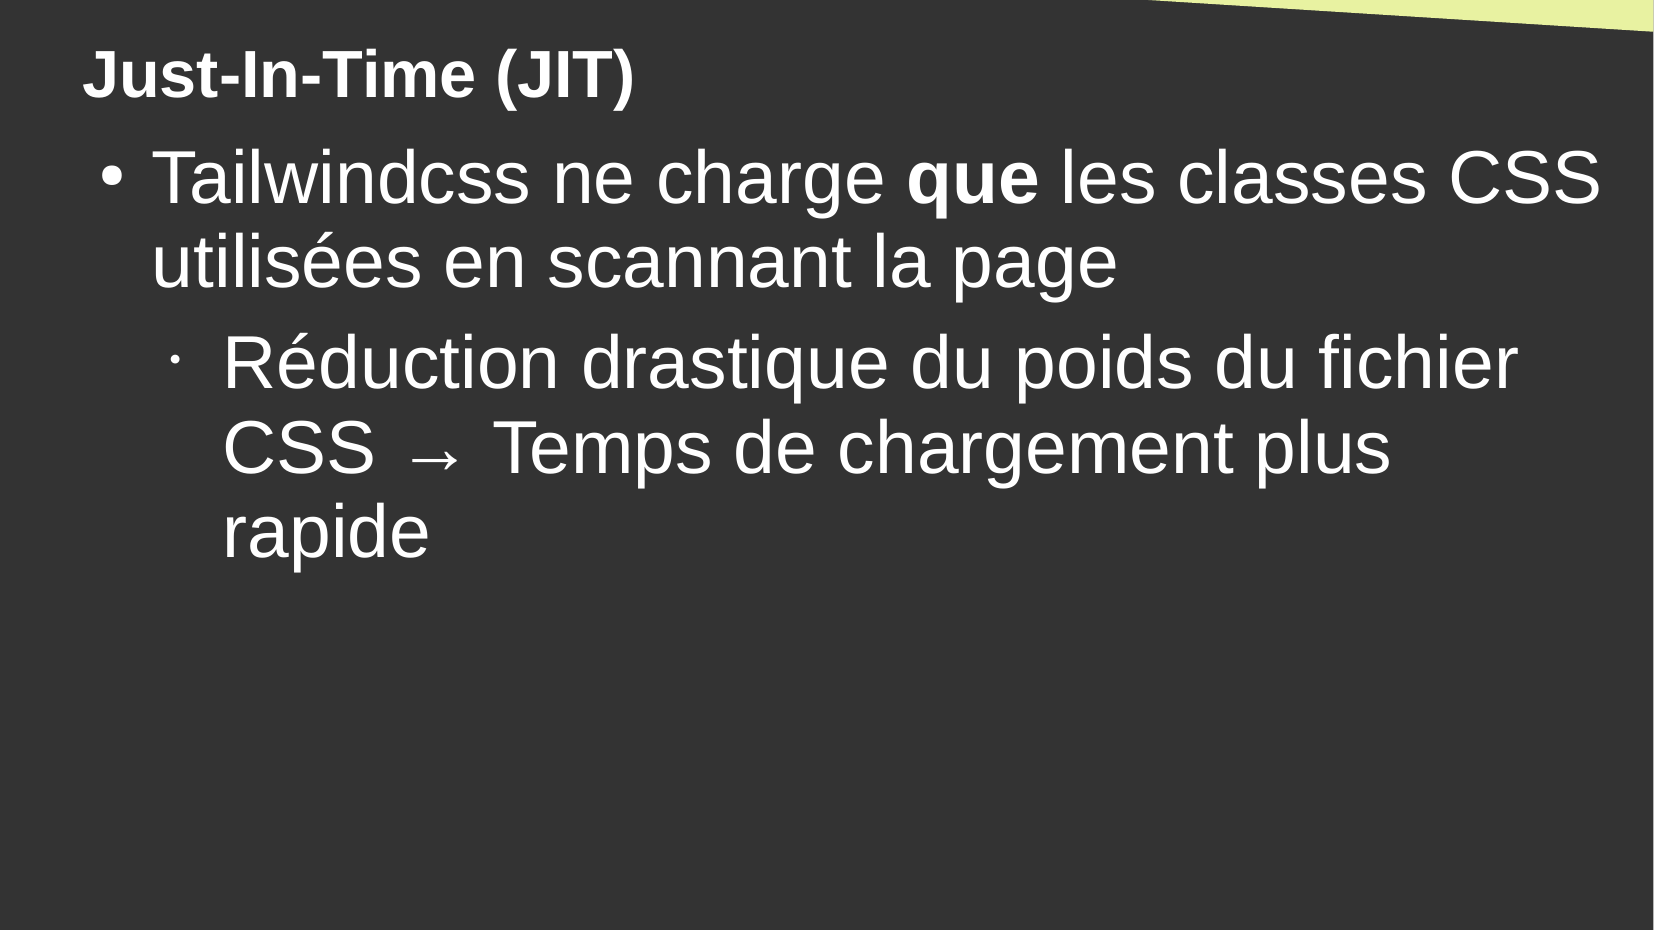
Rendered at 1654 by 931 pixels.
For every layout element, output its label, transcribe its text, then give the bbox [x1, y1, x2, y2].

title Just-In-Time (JIT) [82, 37, 1571, 114]
text_box [1148, 0, 1654, 32]
list Tailwindcss ne charge que les classes CSS utilisées en scannant la page Réduction drastique du poids du fichier CSS → Temps de chargement plus rapide [80, 135, 1620, 851]
